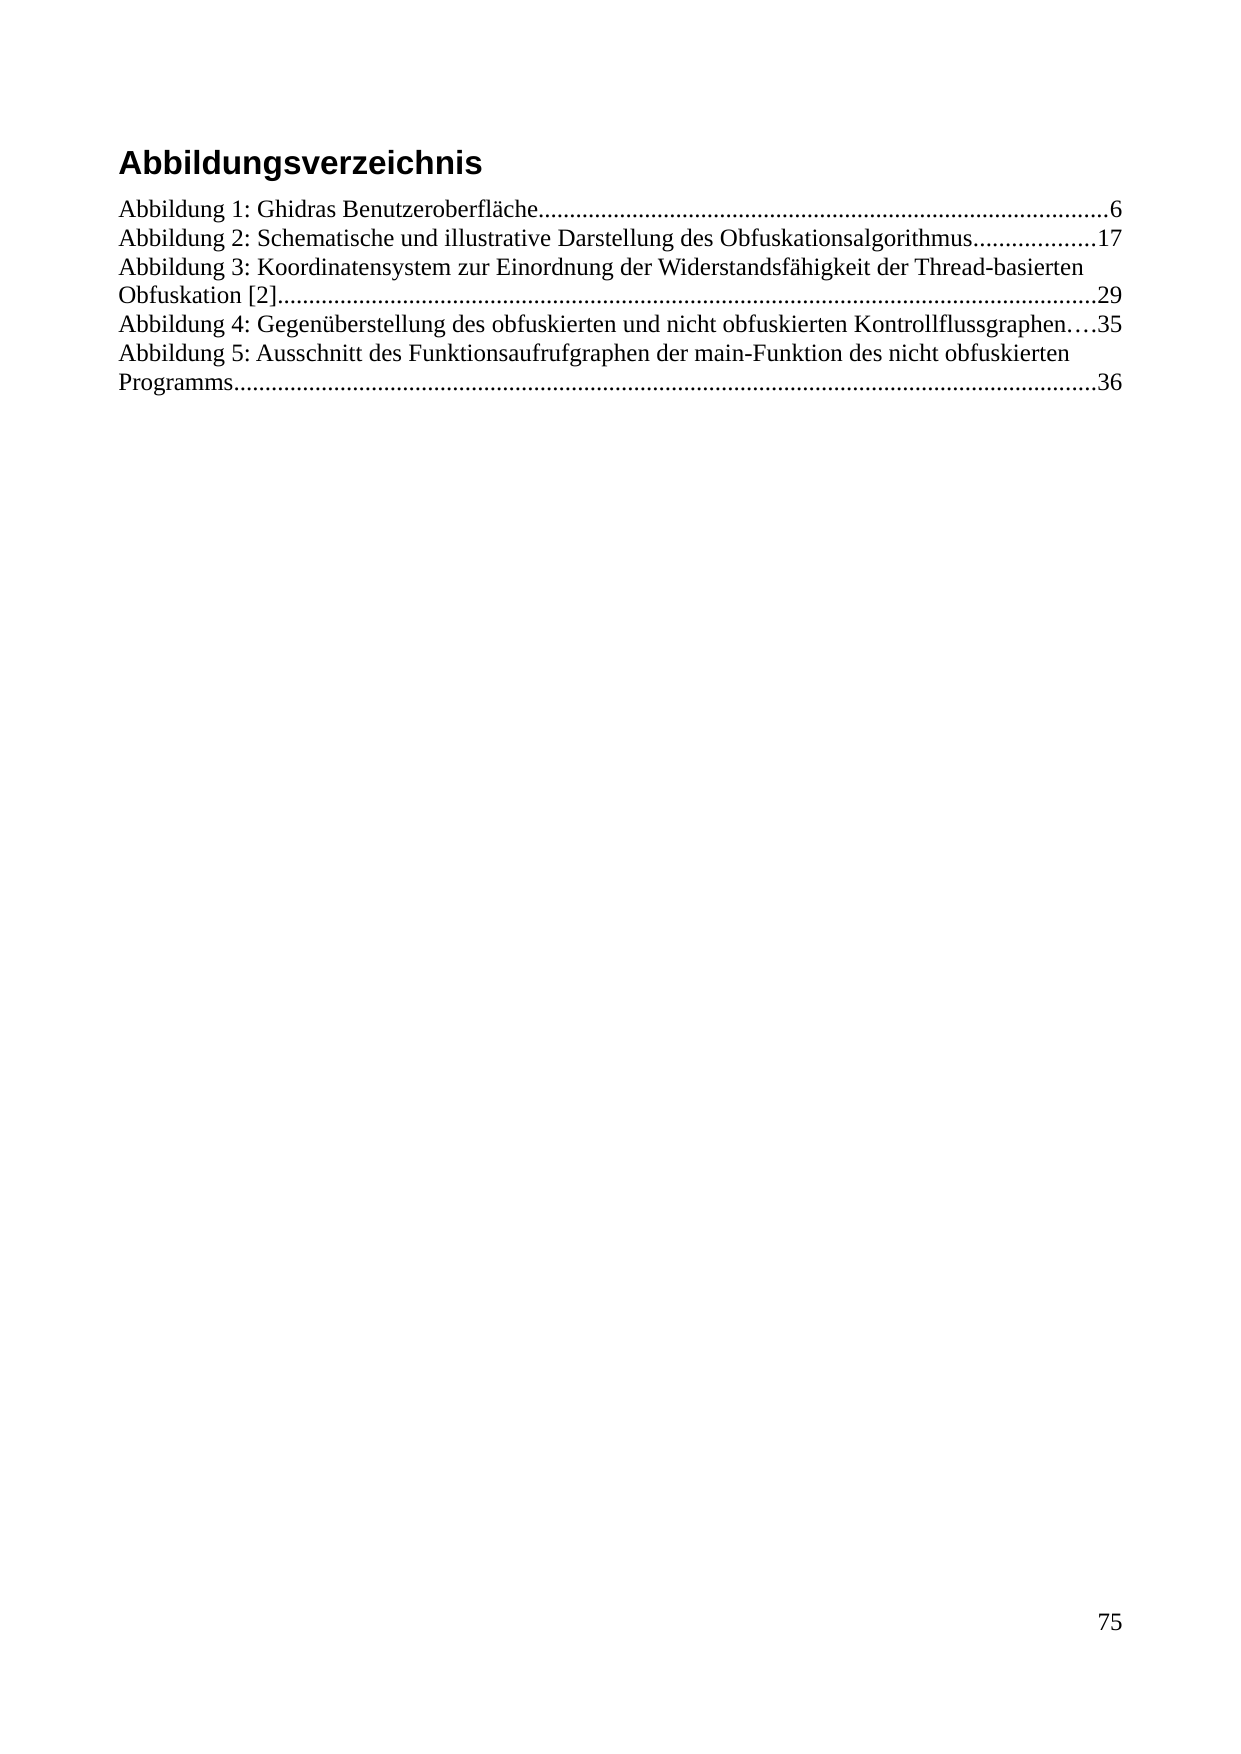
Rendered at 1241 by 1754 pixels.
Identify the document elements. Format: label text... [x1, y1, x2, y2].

subtitle Abbildungsverzeichnis [118, 143, 1122, 182]
text Abbildung 5: Ausschnitt des Funktionsaufrufgraphen der main-Funktion des nicht obfuskierten Programms 36 [118, 338, 1122, 395]
text Abbildung 1: Ghidras Benutzeroberfläche 6 [118, 194, 1122, 223]
text Abbildung 2: Schematische und illustrative Darstellung des Obfuskationsalgorithmus 17 [118, 223, 1122, 252]
text Abbildung 4: Gegenüberstellung des obfuskierten und nicht obfuskierten Kontrollflussgraphen 35 [118, 309, 1122, 338]
text Abbildung 3: Koordinatensystem zur Einordnung der Widerstandsfähigkeit der Thread-basierten Obfuskation [2] 29 [118, 252, 1122, 309]
